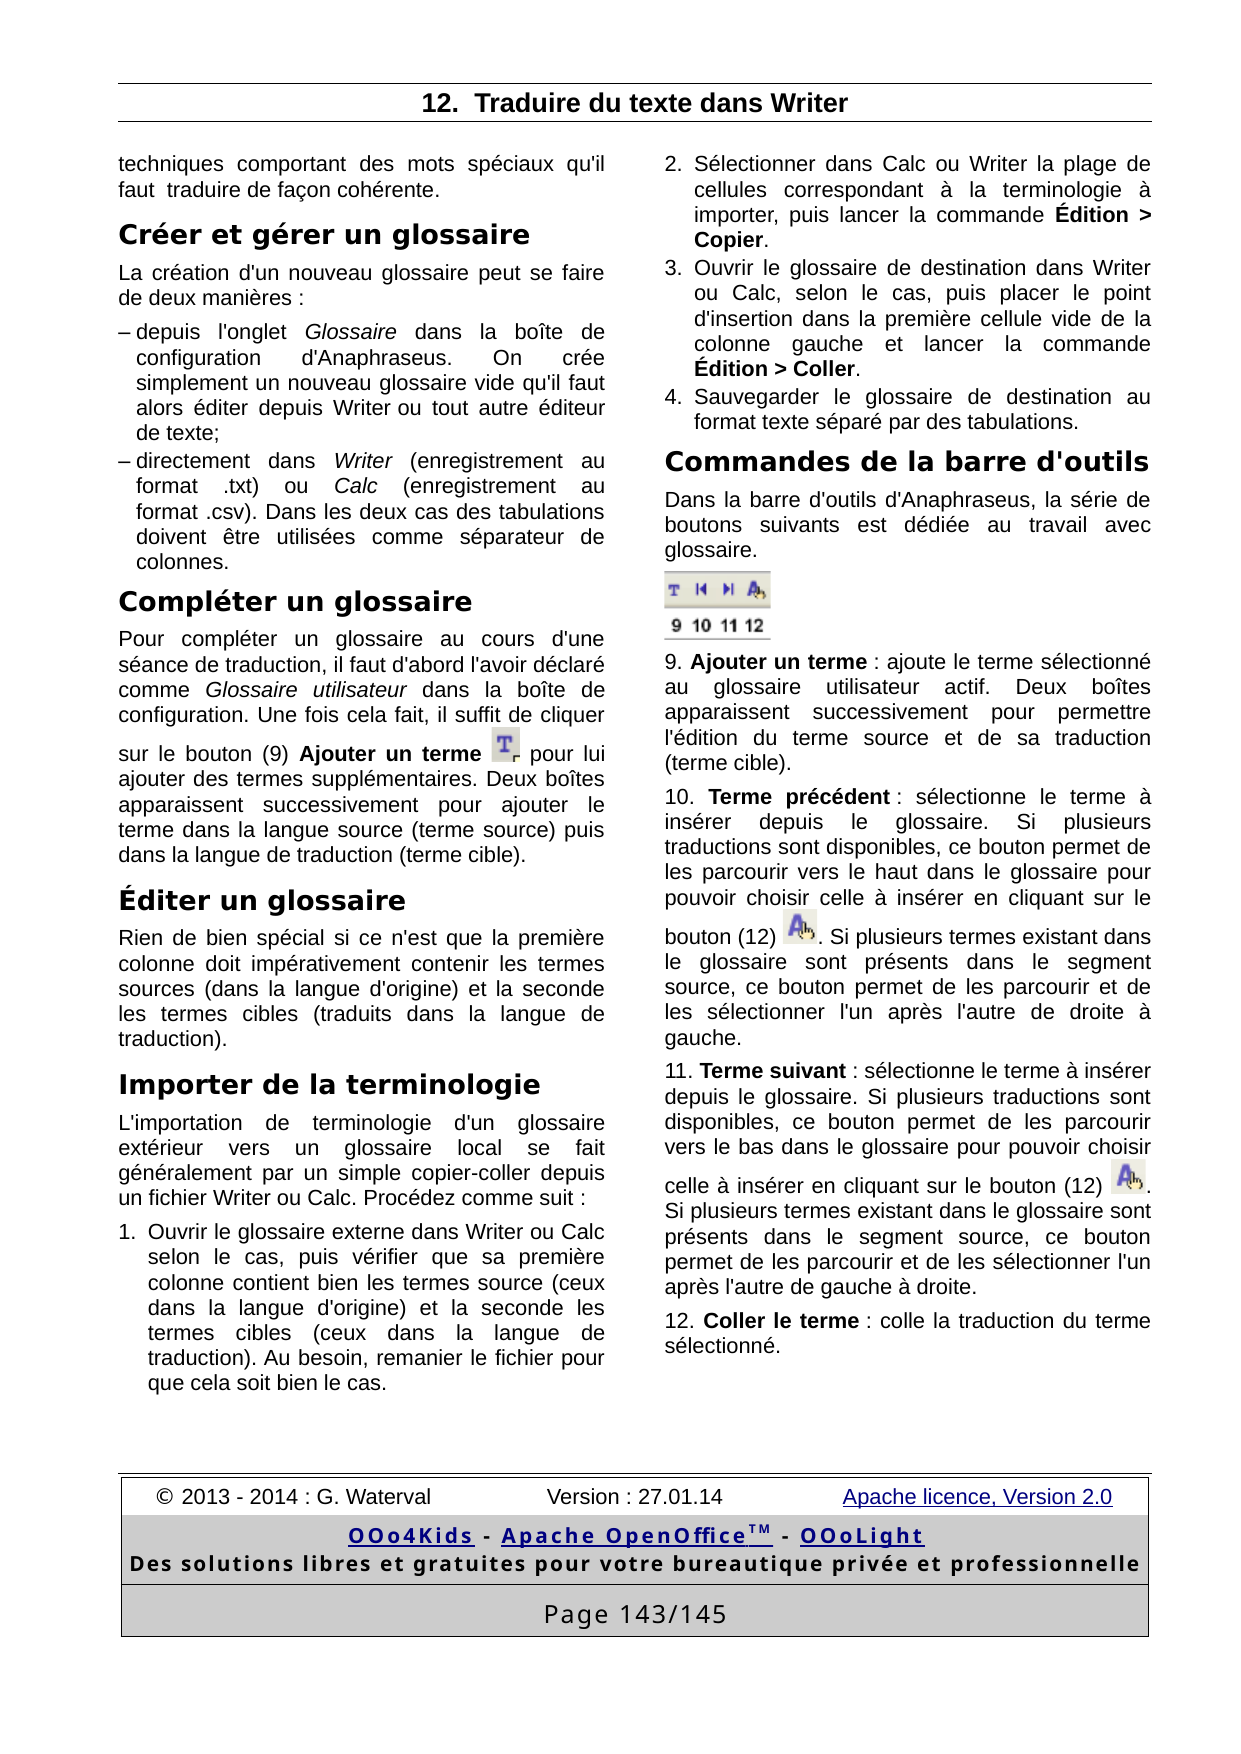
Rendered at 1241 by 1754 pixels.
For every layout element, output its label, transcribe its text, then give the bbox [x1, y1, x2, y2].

subtitle Créer et gérer un glossaire [118, 219, 605, 251]
subtitle Compléter un glossaire [118, 586, 605, 617]
list Sélectionner dans Calc ou Writer la plage de cellules correspondant à la terminologie à importer, puis lancer la commande Édition > Copier. [664, 151, 1152, 252]
text 12. Coller le terme : colle la traduction du terme sélectionné. [664, 1308, 1152, 1358]
subtitle Importer de la terminologie [118, 1069, 605, 1101]
text L'importation de terminologie d'un glossaire extérieur vers un glossaire local se fait généralement par un simple copier-coller depuis un fichier Writer ou Calc. Procédez comme suit : [118, 1109, 605, 1210]
text 9. Ajouter un terme : ajoute le terme sélectionné au glossaire utilisateur actif. Deux boîtes apparaissent successivement pour permettre l'édition du terme source et de sa traduction (terme cible). [664, 649, 1152, 775]
subtitle Éditer un glossaire [118, 885, 605, 916]
picture [782, 909, 818, 944]
list Ouvrir le glossaire de destination dans Writer ou Calc, selon le cas, puis placer le point d'insertion dans la première cellule vide de la colonne gauche et lancer la commande Édition > Coller. [664, 255, 1152, 381]
subtitle Commandes de la barre d'outils [664, 446, 1152, 478]
list depuis l'onglet Glossaire dans la boîte de configuration d'Anaphraseus. On crée simplement un nouveau glossaire vide qu'il faut alors éditer depuis Writer ou tout autre éditeur de texte; [118, 319, 605, 445]
text Dans la barre d'outils d'Anaphraseus, la série de boutons suivants est dédiée au travail avec glossaire. [664, 487, 1152, 562]
list directement dans Writer (enregistrement au format .txt) ou Calc (enregistrement au format .csv). Dans les deux cas des tabulations doivent être utilisées comme séparateur de colonnes. [118, 448, 605, 574]
text 11. Terme suivant : sélectionne le terme à insérer depuis le glossaire. Si plusieurs traductions sont disponibles, ce bouton permet de les parcourir vers le bas dans le glossaire pour pouvoir choisir celle à insérer en cliquant sur le bouton (12) . Si plusieurs termes existant dans le glossaire sont présents dans le segment source, ce bouton permet de les parcourir et de les sélectionner l'un après l'autre de gauche à droite. [664, 1058, 1152, 1299]
list Sauvegarder le glossaire de destination au format texte séparé par des tabulations. [664, 384, 1152, 434]
text techniques comportant des mots spéciaux qu'il faut traduire de façon cohérente. [118, 151, 605, 202]
text 10. Terme précédent : sélectionne le terme à insérer depuis le glossaire. Si plusieurs traductions sont disponibles, ce bouton permet de les parcourir vers le haut dans le glossaire pour pouvoir choisir celle à insérer en cliquant sur le bouton (12) . Si plusieurs termes existant dans le glossaire sont présents dans le segment source, ce bouton permet de les parcourir et de les sélectionner l'un après l'autre de droite à gauche. [664, 784, 1152, 1049]
text La création d'un nouveau glossaire peut se faire de deux manières : [118, 260, 605, 310]
text Pour compléter un glossaire au cours d'une séance de traduction, il faut d'abord l'avoir déclaré comme Glossaire utilisateur dans la boîte de configuration. Une fois cela fait, il suffit de cliquer sur le bouton (9) Ajouter un terme pour lui ajouter des termes supplémentaires. Deux boîtes apparaissent successivement pour ajouter le terme dans la langue source (terme source) puis dans la langue de traduction (terme cible). [118, 626, 605, 867]
list Ouvrir le glossaire externe dans Writer ou Calc selon le cas, puis vérifier que sa première colonne contient bien les termes source (ceux dans la langue d'origine) et la seconde les termes cibles (ceux dans la langue de traduction). Au besoin, remanier le fichier pour que cela soit bien le cas. [118, 1219, 605, 1396]
text Rien de bien spécial si ce n'est que la première colonne doit impérativement contenir les termes sources (dans la langue d'origine) et la seconde les termes cibles (traduits dans la langue de traduction). [118, 925, 605, 1051]
picture [1111, 1159, 1146, 1194]
